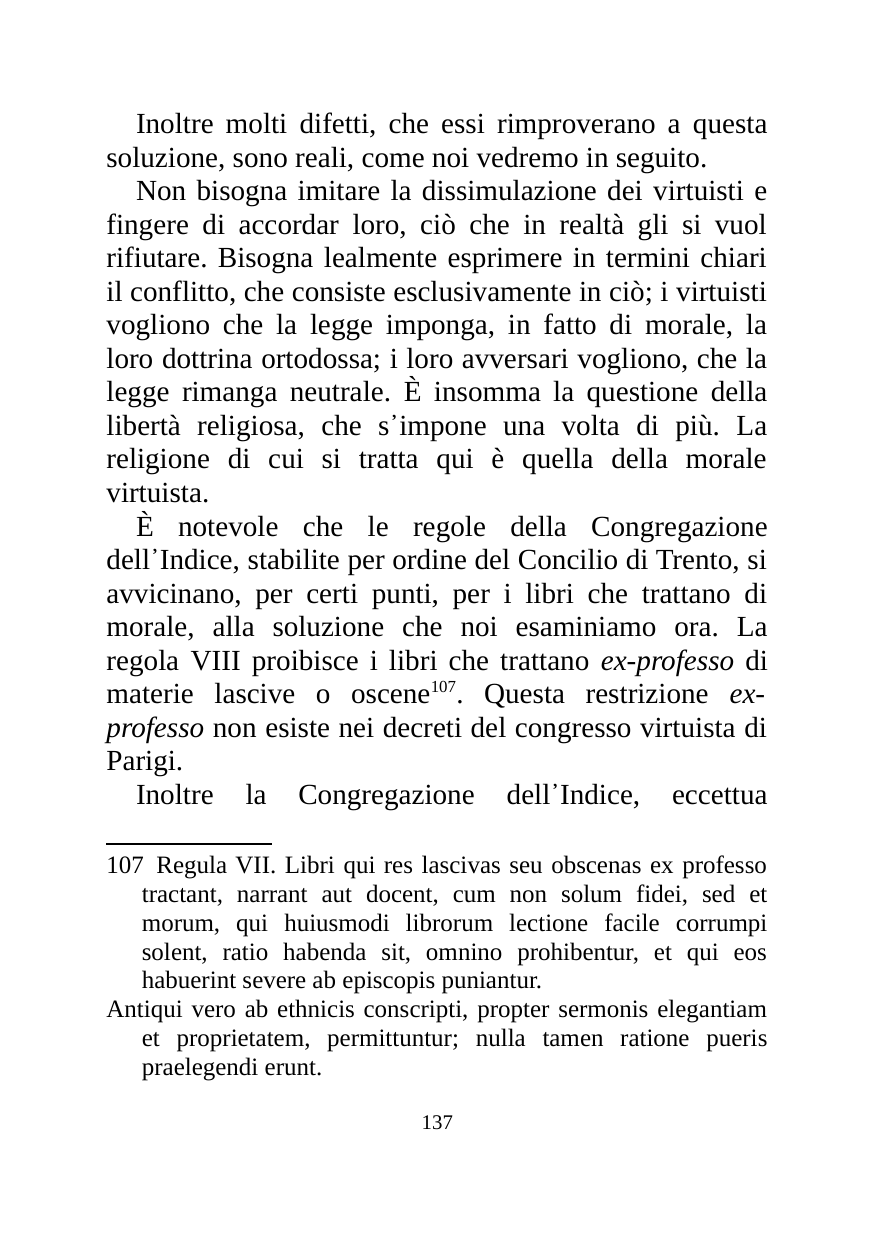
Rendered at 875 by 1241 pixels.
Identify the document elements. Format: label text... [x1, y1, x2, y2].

text È notevole che le regole della Congregazione dell᾽Indice, stabilite per ordine del Concilio di Trento, si avvicinano, per certi punti, per i libri che trattano di morale, alla soluzione che noi esaminiamo ora. La regola VIII proibisce i libri che trattano ex-professo di materie lascive o oscene. Questa restrizione ex-professo non esiste nei decreti del congresso virtuista di Parigi. [106, 509, 768, 777]
text Antiqui vero ab ethnicis conscripti, propter sermonis elegantiam et proprietatem, permittuntur; nulla tamen ratione pueris praelegendi erunt. [106, 994, 768, 1080]
text Inoltre la Congregazione dell᾽Indice, eccettua [106, 777, 768, 811]
text Regula VII. Libri qui res lascivas seu obscenas ex professo tractant, narrant aut docent, cum non solum fidei, sed et morum, qui huiusmodi librorum lectione facile corrumpi solent, ratio habenda sit, omnino prohibentur, et qui eos habuerint severe ab episcopis puniantur. [106, 850, 768, 994]
text Inoltre molti difetti, che essi rimproverano a questa soluzione, sono reali, come noi vedremo in seguito. [106, 106, 768, 173]
text Non bisogna imitare la dissimulazione dei virtuisti e fingere di accordar loro, ciò che in realtà gli si vuol rifiutare. Bisogna lealmente esprimere in termini chiari il conflitto, che consiste esclusivamente in ciò; i virtuisti vogliono che la legge imponga, in fatto di morale, la loro dottrina ortodossa; i loro avversari vogliono, che la legge rimanga neutrale. È insomma la questione della libertà religiosa, che s᾽impone una volta di più. La religione di cui si tratta qui è quella della morale virtuista. [106, 173, 768, 509]
